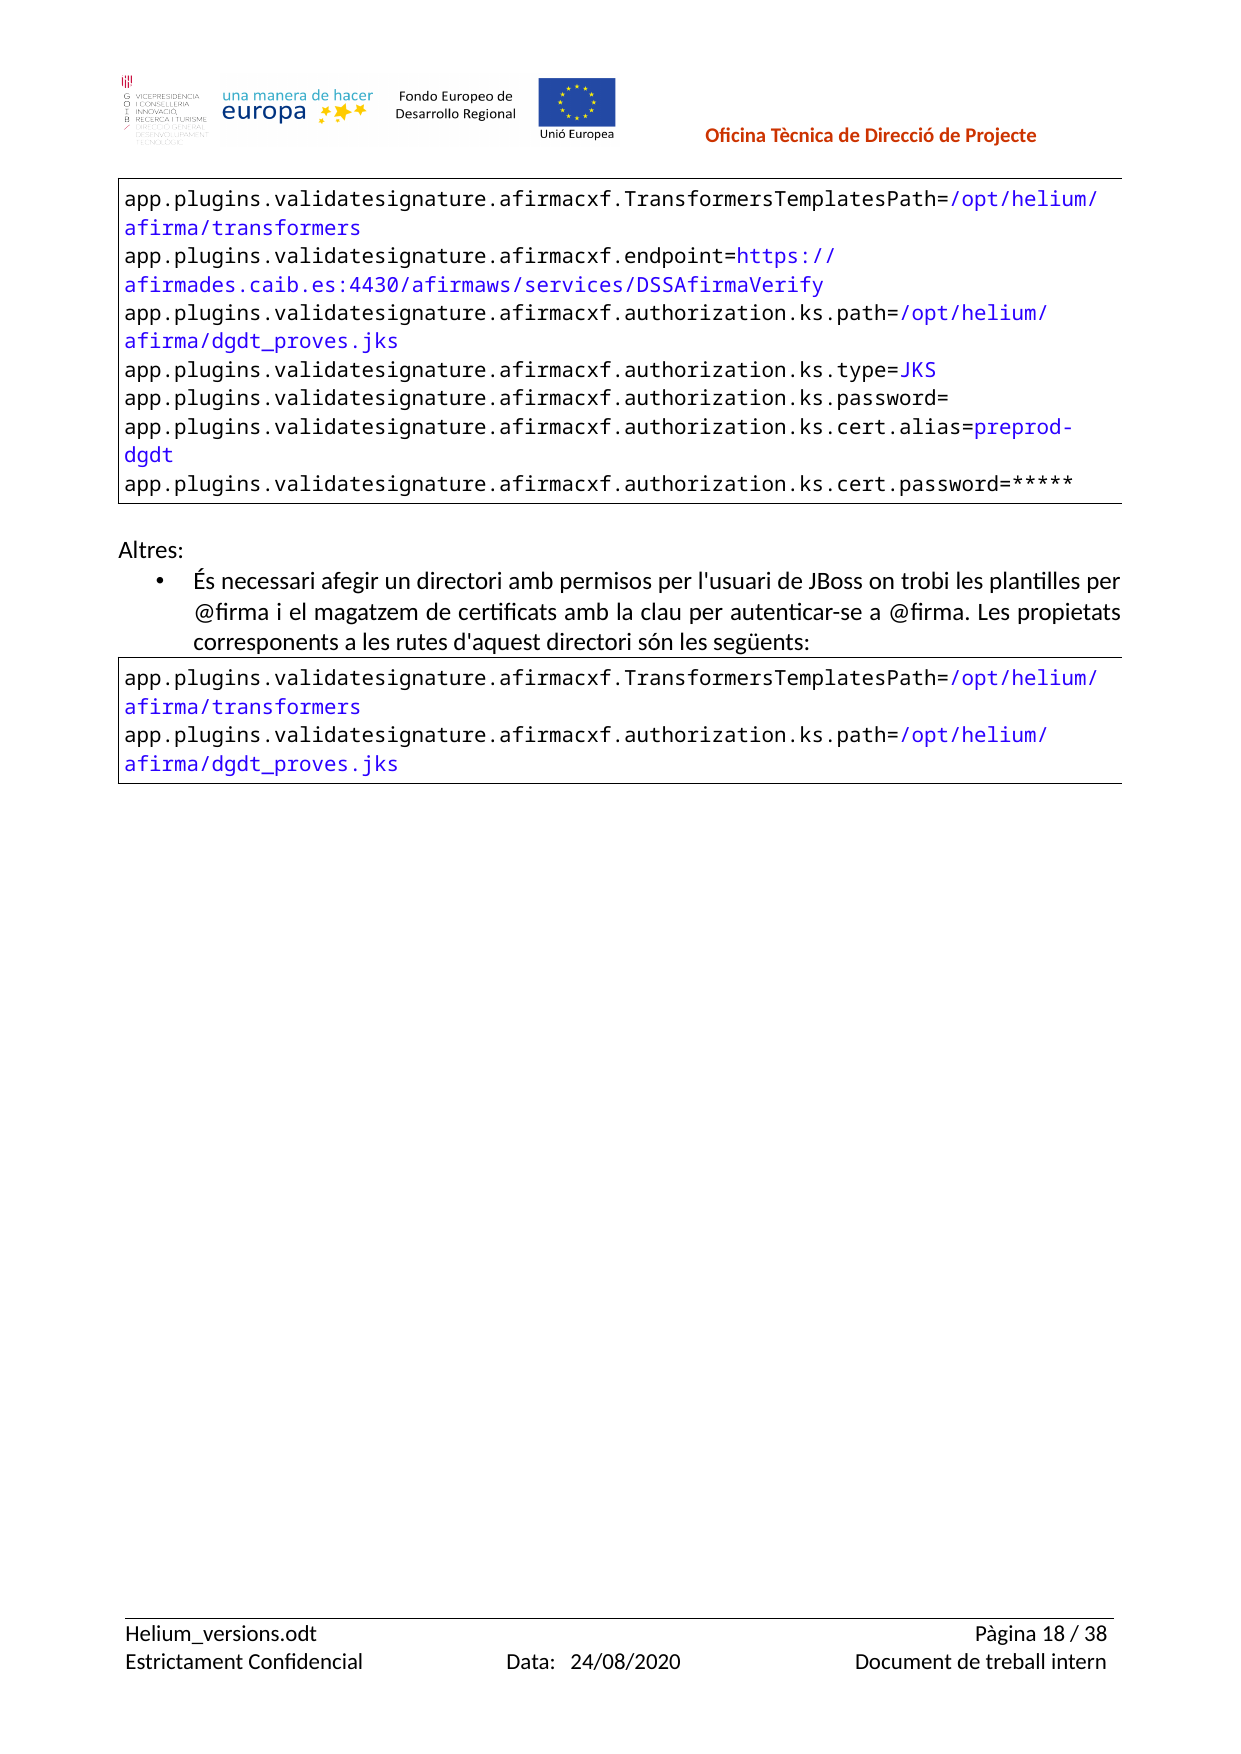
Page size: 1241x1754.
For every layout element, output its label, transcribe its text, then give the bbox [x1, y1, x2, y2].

text Altres: [118, 534, 1122, 565]
picture [118, 73, 213, 147]
table_header app.plugins.validatesignature.afirmacxf.TransformersTemplatesPath=/opt/helium/afirma/transformers app.plugins.validatesignature.afirmacxf.endpoint=https://afirmades.caib.es:4430/afirmaws/services/DSSAfirmaVerify app.plugins.validatesignature.afirmacxf.authorization.ks.path=/opt/helium/afirma/dgdt_proves.jks app.plugins.validatesignature.afirmacxf.authorization.ks.type=JKS app.plugins.validatesignature.afirmacxf.authorization.ks.password= app.plugins.validatesignature.afirmacxf.authorization.ks.cert.alias=preprod-dgdt app.plugins.validatesignature.afirmacxf.authorization.ks.cert.password=***** [119, 179, 1122, 503]
list És necessari afegir un directori amb permisos per l'usuari de JBoss on trobi les plantilles per @firma i el magatzem de certificats amb la clau per autenticar-se a @firma. Les propietats corresponents a les rutes d'aquest directori són les següents: [156, 565, 1122, 657]
table_header app.plugins.validatesignature.afirmacxf.TransformersTemplatesPath=/opt/helium/afirma/transformers app.plugins.validatesignature.afirmacxf.authorization.ks.path=/opt/helium/afirma/dgdt_proves.jks [119, 658, 1122, 783]
picture [219, 73, 621, 147]
